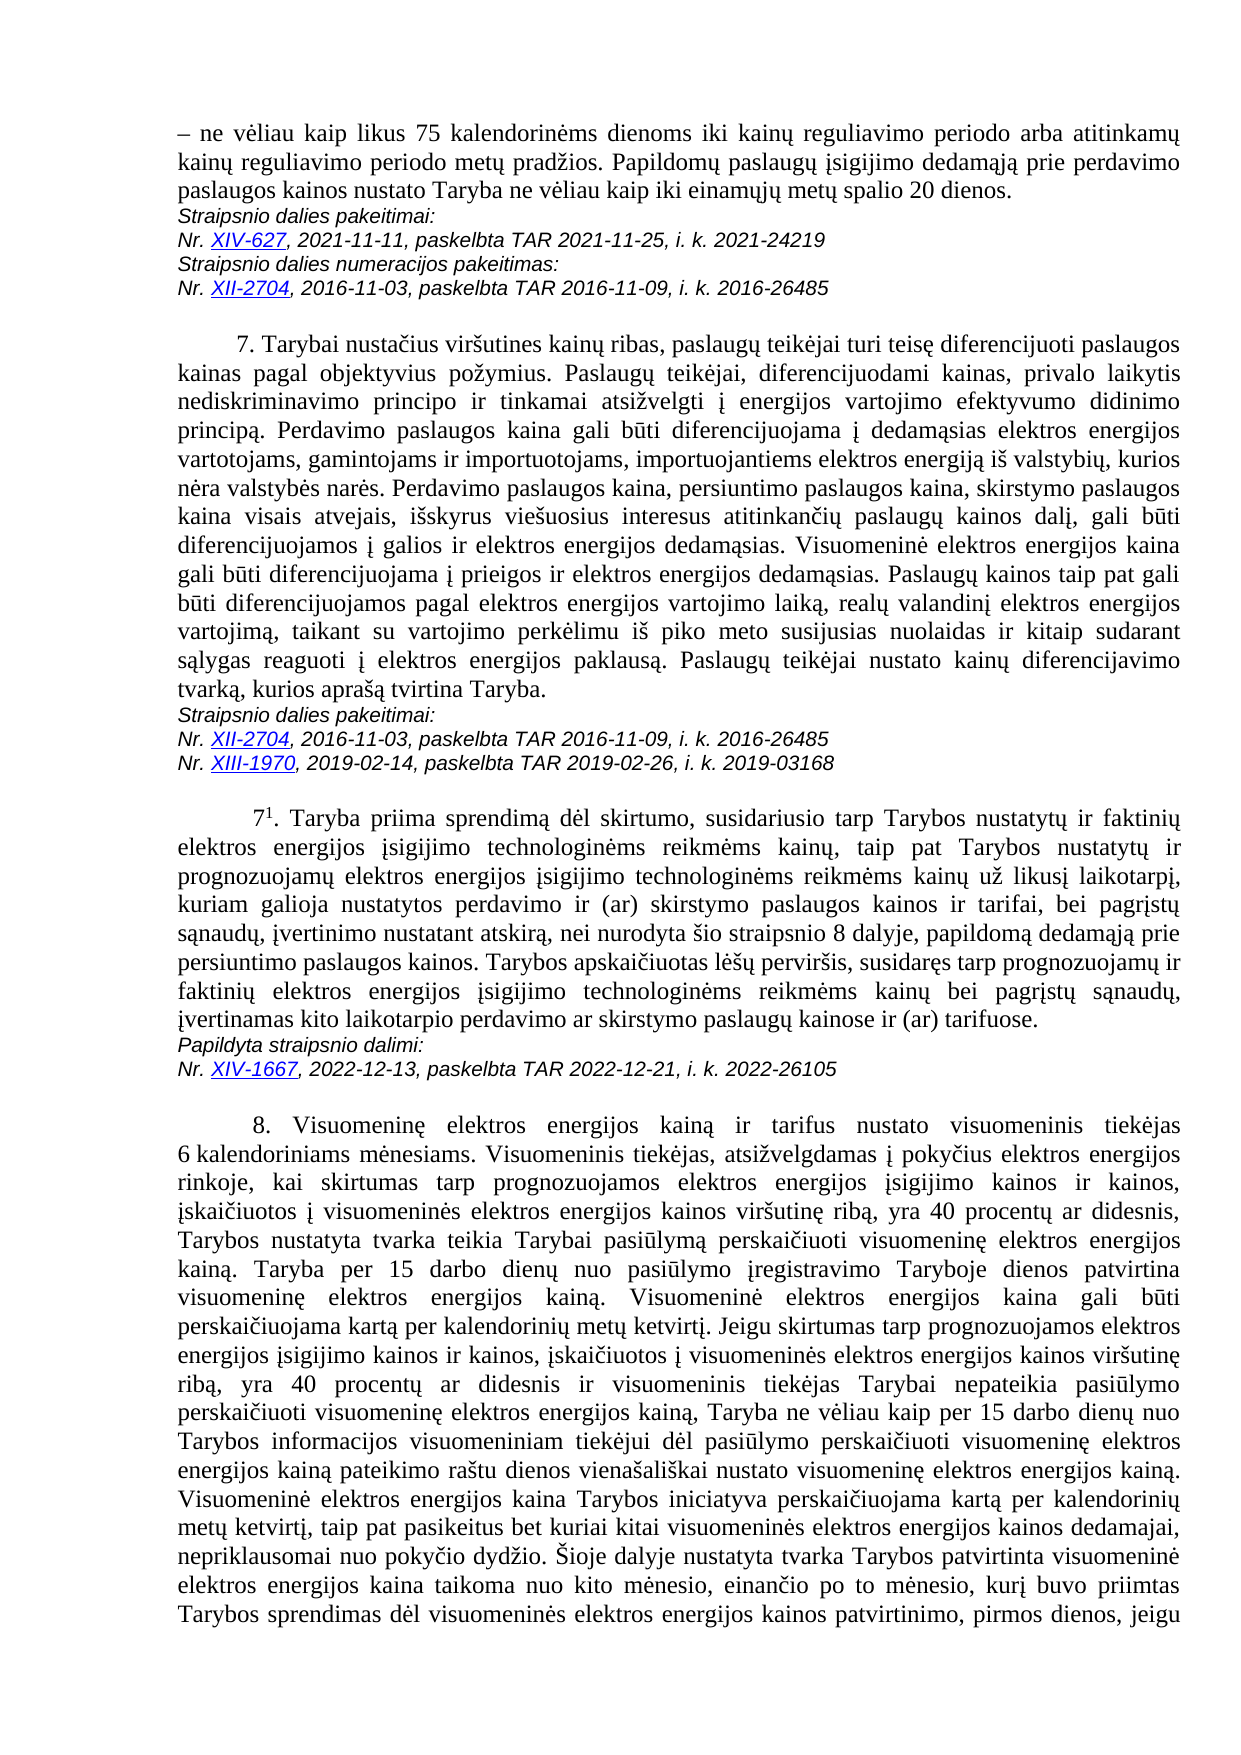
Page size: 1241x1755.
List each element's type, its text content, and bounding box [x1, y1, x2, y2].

text 71. Taryba priima sprendimą dėl skirtumo, susidariusio tarp Tarybos nustatytų ir faktinių elektros energijos įsigijimo technologinėms reikmėms kainų, taip pat Tarybos nustatytų ir prognozuojamų elektros energijos įsigijimo technologinėms reikmėms kainų už likusį laikotarpį, kuriam galioja nustatytos perdavimo ir (ar) skirstymo paslaugos kainos ir tarifai, bei pagrįstų sąnaudų, įvertinimo nustatant atskirą, nei nurodyta šio straipsnio 8 dalyje, papildomą dedamąją prie persiuntimo paslaugos kainos. Tarybos apskaičiuotas lėšų perviršis, susidaręs tarp prognozuojamų ir faktinių elektros energijos įsigijimo technologinėms reikmėms kainų bei pagrįstų sąnaudų, įvertinamas kito laikotarpio perdavimo ar skirstymo paslaugų kainose ir (ar) tarifuose. [177, 803, 1181, 1033]
text Nr. XII-2704, 2016-11-03, paskelbta TAR 2016-11-09, i. k. 2016-26485 [177, 276, 1181, 300]
text Nr. XII-2704, 2016-11-03, paskelbta TAR 2016-11-09, i. k. 2016-26485 [177, 727, 1181, 751]
text 8. Visuomeninę elektros energijos kainą ir tarifus nustato visuomeninis tiekėjas 6 kalendoriniams mėnesiams. Visuomeninis tiekėjas, atsižvelgdamas į pokyčius elektros energijos rinkoje, kai skirtumas tarp prognozuojamos elektros energijos įsigijimo kainos ir kainos, įskaičiuotos į visuomeninės elektros energijos kainos viršutinę ribą, yra 40 procentų ar didesnis, Tarybos nustatyta tvarka teikia Tarybai pasiūlymą perskaičiuoti visuomeninę elektros energijos kainą. Taryba per 15 darbo dienų nuo pasiūlymo įregistravimo Taryboje dienos patvirtina visuomeninę elektros energijos kainą. Visuomeninė elektros energijos kaina gali būti perskaičiuojama kartą per kalendorinių metų ketvirtį. Jeigu skirtumas tarp prognozuojamos elektros energijos įsigijimo kainos ir kainos, įskaičiuotos į visuomeninės elektros energijos kainos viršutinę ribą, yra 40 procentų ar didesnis ir visuomeninis tiekėjas Tarybai nepateikia pasiūlymo perskaičiuoti visuomeninę elektros energijos kainą, Taryba ne vėliau kaip per 15 darbo dienų nuo Tarybos informacijos visuomeniniam tiekėjui dėl pasiūlymo perskaičiuoti visuomeninę elektros energijos kainą pateikimo raštu dienos vienašališkai nustato visuomeninę elektros energijos kainą. Visuomeninė elektros energijos kaina Tarybos iniciatyva perskaičiuojama kartą per kalendorinių metų ketvirtį, taip pat pasikeitus bet kuriai kitai visuomeninės elektros energijos kainos dedamajai, nepriklausomai nuo pokyčio dydžio. Šioje dalyje nustatyta tvarka Tarybos patvirtinta visuomeninė elektros energijos kaina taikoma nuo kito mėnesio, einančio po to mėnesio, kurį buvo priimtas Tarybos sprendimas dėl visuomeninės elektros energijos kainos patvirtinimo, pirmos dienos, jeigu [177, 1110, 1181, 1627]
text Straipsnio dalies numeracijos pakeitimas: [177, 252, 1181, 276]
text Nr. XIV-1667, 2022-12-13, paskelbta TAR 2022-12-21, i. k. 2022-26105 [177, 1057, 1181, 1081]
text – ne vėliau kaip likus 75 kalendorinėms dienoms iki kainų reguliavimo periodo arba atitinkamų kainų reguliavimo periodo metų pradžios. Papildomų paslaugų įsigijimo dedamąją prie perdavimo paslaugos kainos nustato Taryba ne vėliau kaip iki einamųjų metų spalio 20 dienos. [177, 118, 1181, 204]
text Papildyta straipsnio dalimi: [177, 1033, 1181, 1057]
text Nr. XIV-627, 2021-11-11, paskelbta TAR 2021-11-25, i. k. 2021-24219 [177, 228, 1181, 252]
text Straipsnio dalies pakeitimai: [177, 204, 1181, 228]
text Straipsnio dalies pakeitimai: [177, 703, 1181, 727]
text Nr. XIII-1970, 2019-02-14, paskelbta TAR 2019-02-26, i. k. 2019-03168 [177, 751, 1181, 774]
text 7. Tarybai nustačius viršutines kainų ribas, paslaugų teikėjai turi teisę diferencijuoti paslaugos kainas pagal objektyvius požymius. Paslaugų teikėjai, diferencijuodami kainas, privalo laikytis nediskriminavimo principo ir tinkamai atsižvelgti į energijos vartojimo efektyvumo didinimo principą. Perdavimo paslaugos kaina gali būti diferencijuojama į dedamąsias elektros energijos vartotojams, gamintojams ir importuotojams, importuojantiems elektros energiją iš valstybių, kurios nėra valstybės narės. Perdavimo paslaugos kaina, persiuntimo paslaugos kaina, skirstymo paslaugos kaina visais atvejais, išskyrus viešuosius interesus atitinkančių paslaugų kainos dalį, gali būti diferencijuojamos į galios ir elektros energijos dedamąsias. Visuomeninė elektros energijos kaina gali būti diferencijuojama į prieigos ir elektros energijos dedamąsias. Paslaugų kainos taip pat gali būti diferencijuojamos pagal elektros energijos vartojimo laiką, realų valandinį elektros energijos vartojimą, taikant su vartojimo perkėlimu iš piko meto susijusias nuolaidas ir kitaip sudarant sąlygas reaguoti į elektros energijos paklausą. Paslaugų teikėjai nustato kainų diferencijavimo tvarką, kurios aprašą tvirtina Taryba. [177, 329, 1181, 703]
